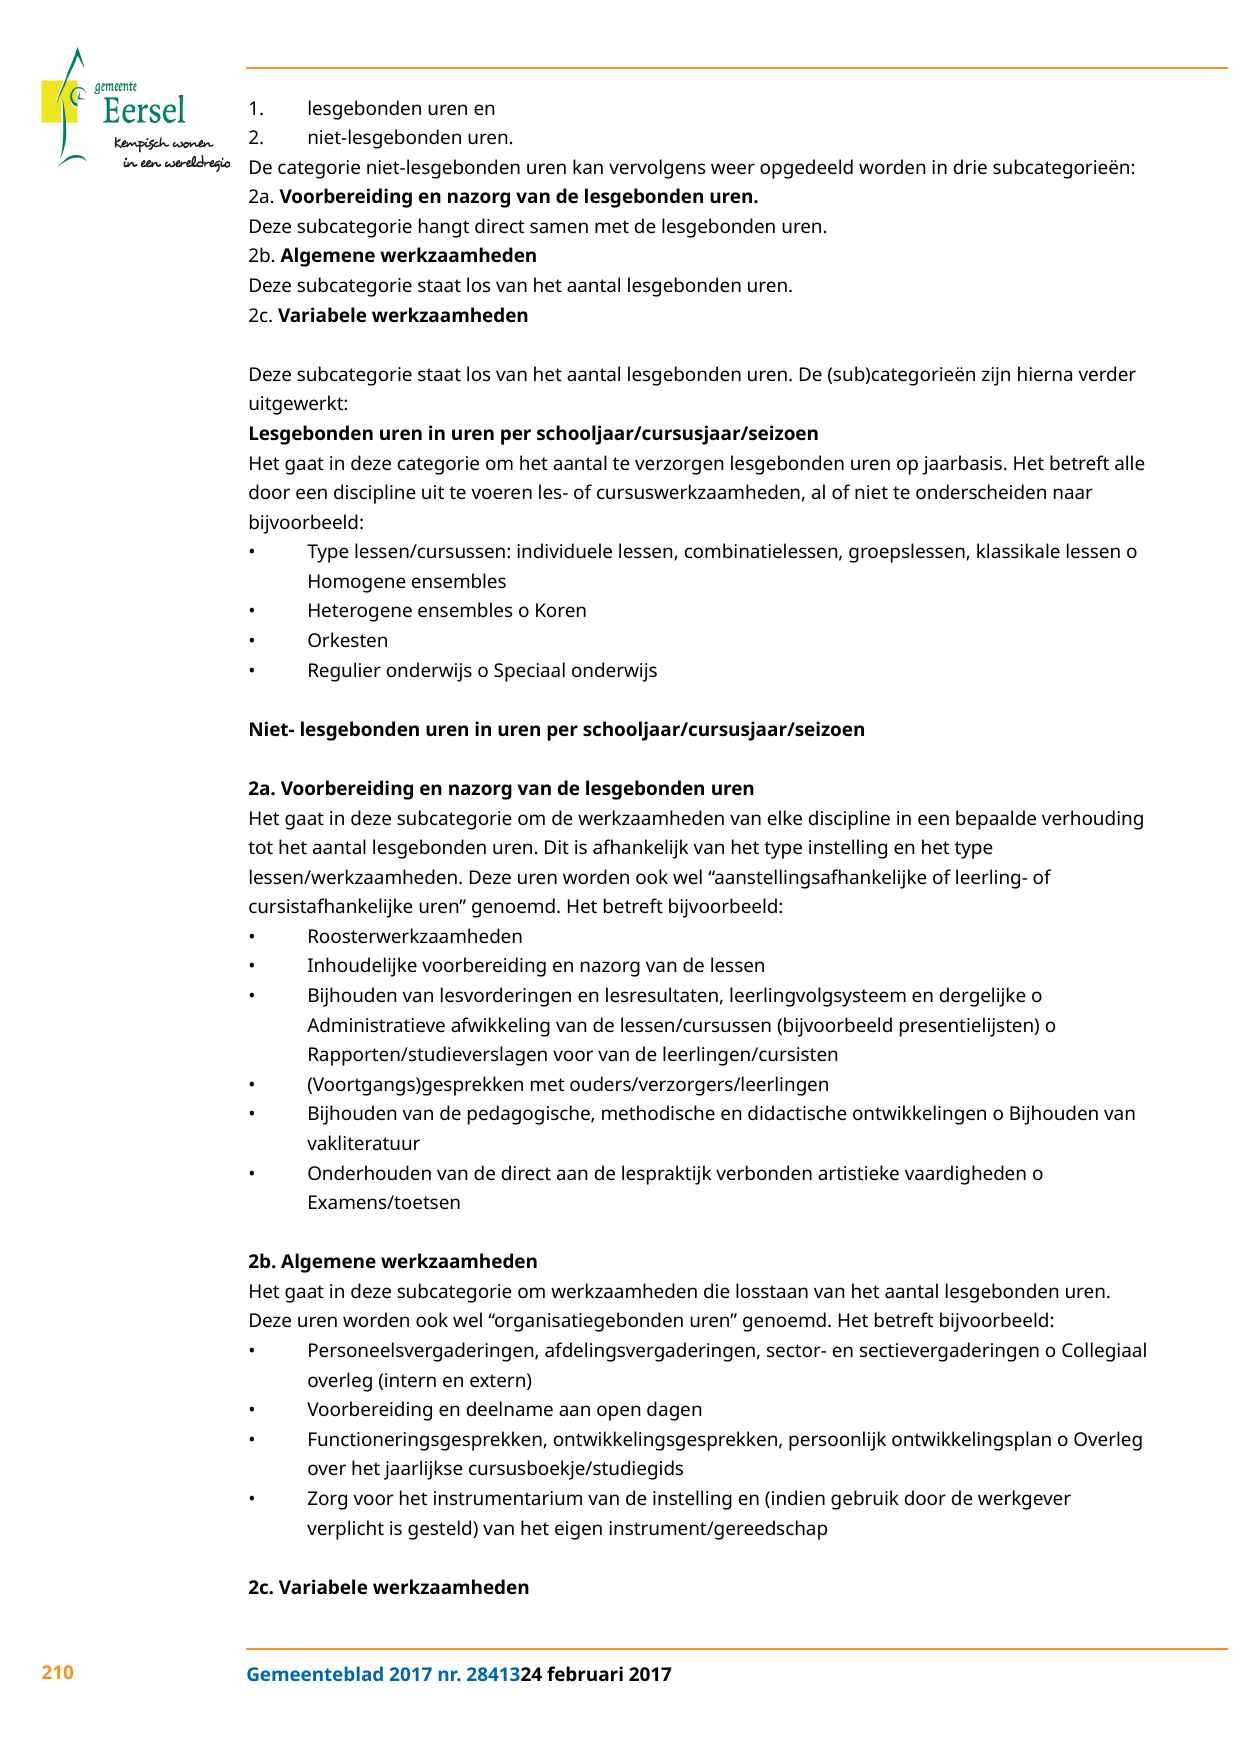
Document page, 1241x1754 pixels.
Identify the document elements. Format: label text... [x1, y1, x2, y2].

text Het gaat in deze categorie om het aantal te verzorgen lesgebonden uren op jaarbasis. Het betreft alle door een discipline uit te voeren les- of cursuswerkzaamheden, al of niet te onderscheiden naar bijvoorbeeld: [248, 450, 1152, 535]
text De categorie niet-lesgebonden uren kan vervolgens weer opgedeeld worden in drie subcategorieën: [248, 154, 1152, 180]
text 2a. Voorbereiding en nazorg van de lesgebonden uren [248, 775, 1152, 801]
list Orkesten [248, 627, 1152, 653]
list Bijhouden van de pedagogische, methodische en didactische ontwikkelingen o Bijhouden van vakliteratuur [248, 1101, 1152, 1156]
text 2a. Voorbereiding en nazorg van de lesgebonden uren. [248, 183, 1152, 209]
list Roosterwerkzaamheden [248, 923, 1152, 949]
list Voorbereiding en deelname aan open dagen [248, 1396, 1152, 1422]
text Niet- lesgebonden uren in uren per schooljaar/cursusjaar/seizoen [248, 716, 1152, 742]
list Regulier onderwijs o Speciaal onderwijs [248, 657, 1152, 683]
text Het gaat in deze subcategorie om de werkzaamheden van elke discipline in een bepaalde verhouding tot het aantal lesgebonden uren. Dit is afhankelijk van het type instelling en het type lessen/werkzaamheden. Deze uren worden ook wel “aanstellingsafhankelijke of leerling- of cursistafhankelijke uren” genoemd. Het betreft bijvoorbeeld: [248, 805, 1152, 919]
list Bijhouden van lesvorderingen en lesresultaten, leerlingvolgsysteem en dergelijke o Administratieve afwikkeling van de lessen/cursussen (bijvoorbeeld presentielijsten) o Rapporten/studieverslagen voor van de leerlingen/cursisten [248, 982, 1152, 1067]
list Heterogene ensembles o Koren [248, 598, 1152, 623]
list lesgebonden uren en [248, 95, 1152, 121]
list Type lessen/cursussen: individuele lessen, combinatielessen, groepslessen, klassikale lessen o Homogene ensembles [248, 538, 1152, 594]
list Zorg voor het instrumentarium van de instelling en (indien gebruik door de werkgever verplicht is gesteld) van het eigen instrument/gereedschap [248, 1485, 1152, 1541]
list (Voortgangs)gesprekken met ouders/verzorgers/leerlingen [248, 1071, 1152, 1097]
text Deze subcategorie staat los van het aantal lesgebonden uren. [248, 272, 1152, 298]
text 2c. Variabele werkzaamheden [248, 1574, 1152, 1600]
text 2b. Algemene werkzaamheden [248, 243, 1152, 268]
picture [41, 47, 231, 172]
text Het gaat in deze subcategorie om werkzaamheden die losstaan van het aantal lesgebonden uren. Deze uren worden ook wel “organisatiegebonden uren” genoemd. Het betreft bijvoorbeeld: [248, 1278, 1152, 1333]
list Onderhouden van de direct aan de lespraktijk verbonden artistieke vaardigheden o Examens/toetsen [248, 1160, 1152, 1215]
text 2c. Variabele werkzaamheden [248, 302, 1152, 328]
list niet-lesgebonden uren. [248, 124, 1152, 150]
text 2b. Algemene werkzaamheden [248, 1248, 1152, 1274]
list Functioneringsgesprekken, ontwikkelingsgesprekken, persoonlijk ontwikkelingsplan o Overleg over het jaarlijkse cursusboekje/studiegids [248, 1426, 1152, 1481]
text Deze subcategorie hangt direct samen met de lesgebonden uren. [248, 213, 1152, 239]
list Personeelsvergaderingen, afdelingsvergaderingen, sector- en sectievergaderingen o Collegiaal overleg (intern en extern) [248, 1337, 1152, 1393]
text Deze subcategorie staat los van het aantal lesgebonden uren. De (sub)categorieën zijn hierna verder uitgewerkt: [248, 361, 1152, 416]
text Lesgebonden uren in uren per schooljaar/cursusjaar/seizoen [248, 420, 1152, 446]
list Inhoudelijke voorbereiding en nazorg van de lessen [248, 953, 1152, 978]
